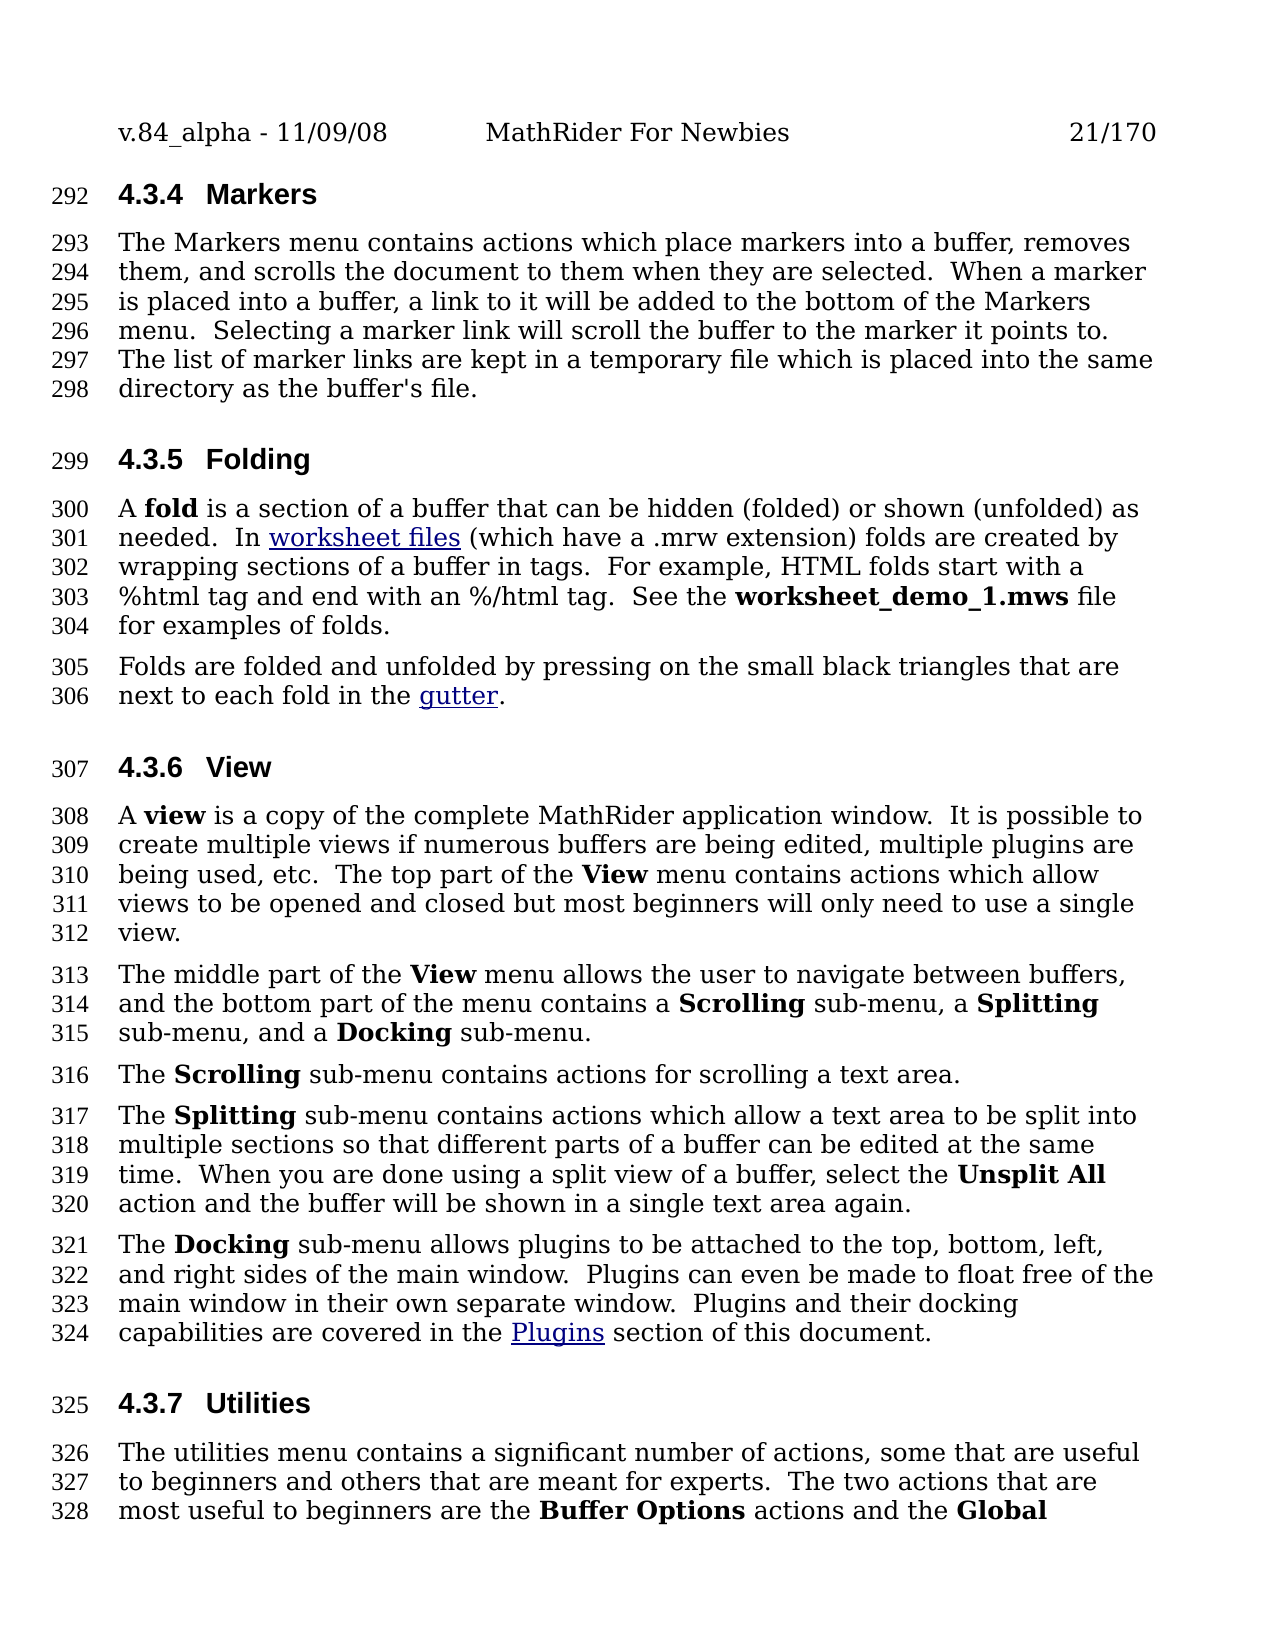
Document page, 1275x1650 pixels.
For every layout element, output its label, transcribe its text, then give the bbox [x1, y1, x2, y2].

subtitle Markers [118, 177, 1157, 210]
text The Scrolling sub-menu contains actions for scrolling a text area. [118, 1060, 1157, 1089]
text Folds are folded and unfolded by pressing on the small black triangles that are next to each fold in the gutter. [118, 652, 1157, 711]
text The utilities menu contains a significant number of actions, some that are useful to beginners and others that are meant for experts. The two actions that are most useful to beginners are the Buffer Options actions and the Global [118, 1438, 1157, 1526]
subtitle Utilities [118, 1386, 1157, 1420]
text A fold is a section of a buffer that can be hidden (folded) or shown (unfolded) as needed. In worksheet files (which have a .mrw extension) folds are created by wrapping sections of a buffer in tags. For example, HTML folds start with a %html tag and end with an %/html tag. See the worksheet_demo_1.mws file for examples of folds. [118, 494, 1157, 640]
text The Markers menu contains actions which place markers into a buffer, removes them, and scrolls the document to them when they are selected. When a marker is placed into a buffer, a link to it will be added to the bottom of the Markers menu. Selecting a marker link will scroll the buffer to the marker it points to. The list of marker links are kept in a temporary file which is placed into the same directory as the buffer's file. [118, 228, 1157, 403]
subtitle View [118, 750, 1157, 783]
text The Docking sub-menu allows plugins to be attached to the top, bottom, left, and right sides of the main window. Plugins can even be made to float free of the main window in their own separate window. Plugins and their docking capabilities are covered in the Plugins section of this document. [118, 1230, 1157, 1347]
text The middle part of the View menu allows the user to navigate between buffers, and the bottom part of the menu contains a Scrolling sub-menu, a Splitting sub-menu, and a Docking sub-menu. [118, 959, 1157, 1048]
text A view is a copy of the complete MathRider application window. It is possible to create multiple views if numerous buffers are being edited, multiple plugins are being used, etc. The top part of the View menu contains actions which allow views to be opened and closed but most beginners will only need to use a single view. [118, 801, 1157, 947]
text The Splitting sub-menu contains actions which allow a text area to be split into multiple sections so that different parts of a buffer can be edited at the same time. When you are done using a split view of a buffer, select the Unsplit All action and the buffer will be shown in a single text area again. [118, 1101, 1157, 1218]
subtitle Folding [118, 442, 1157, 476]
